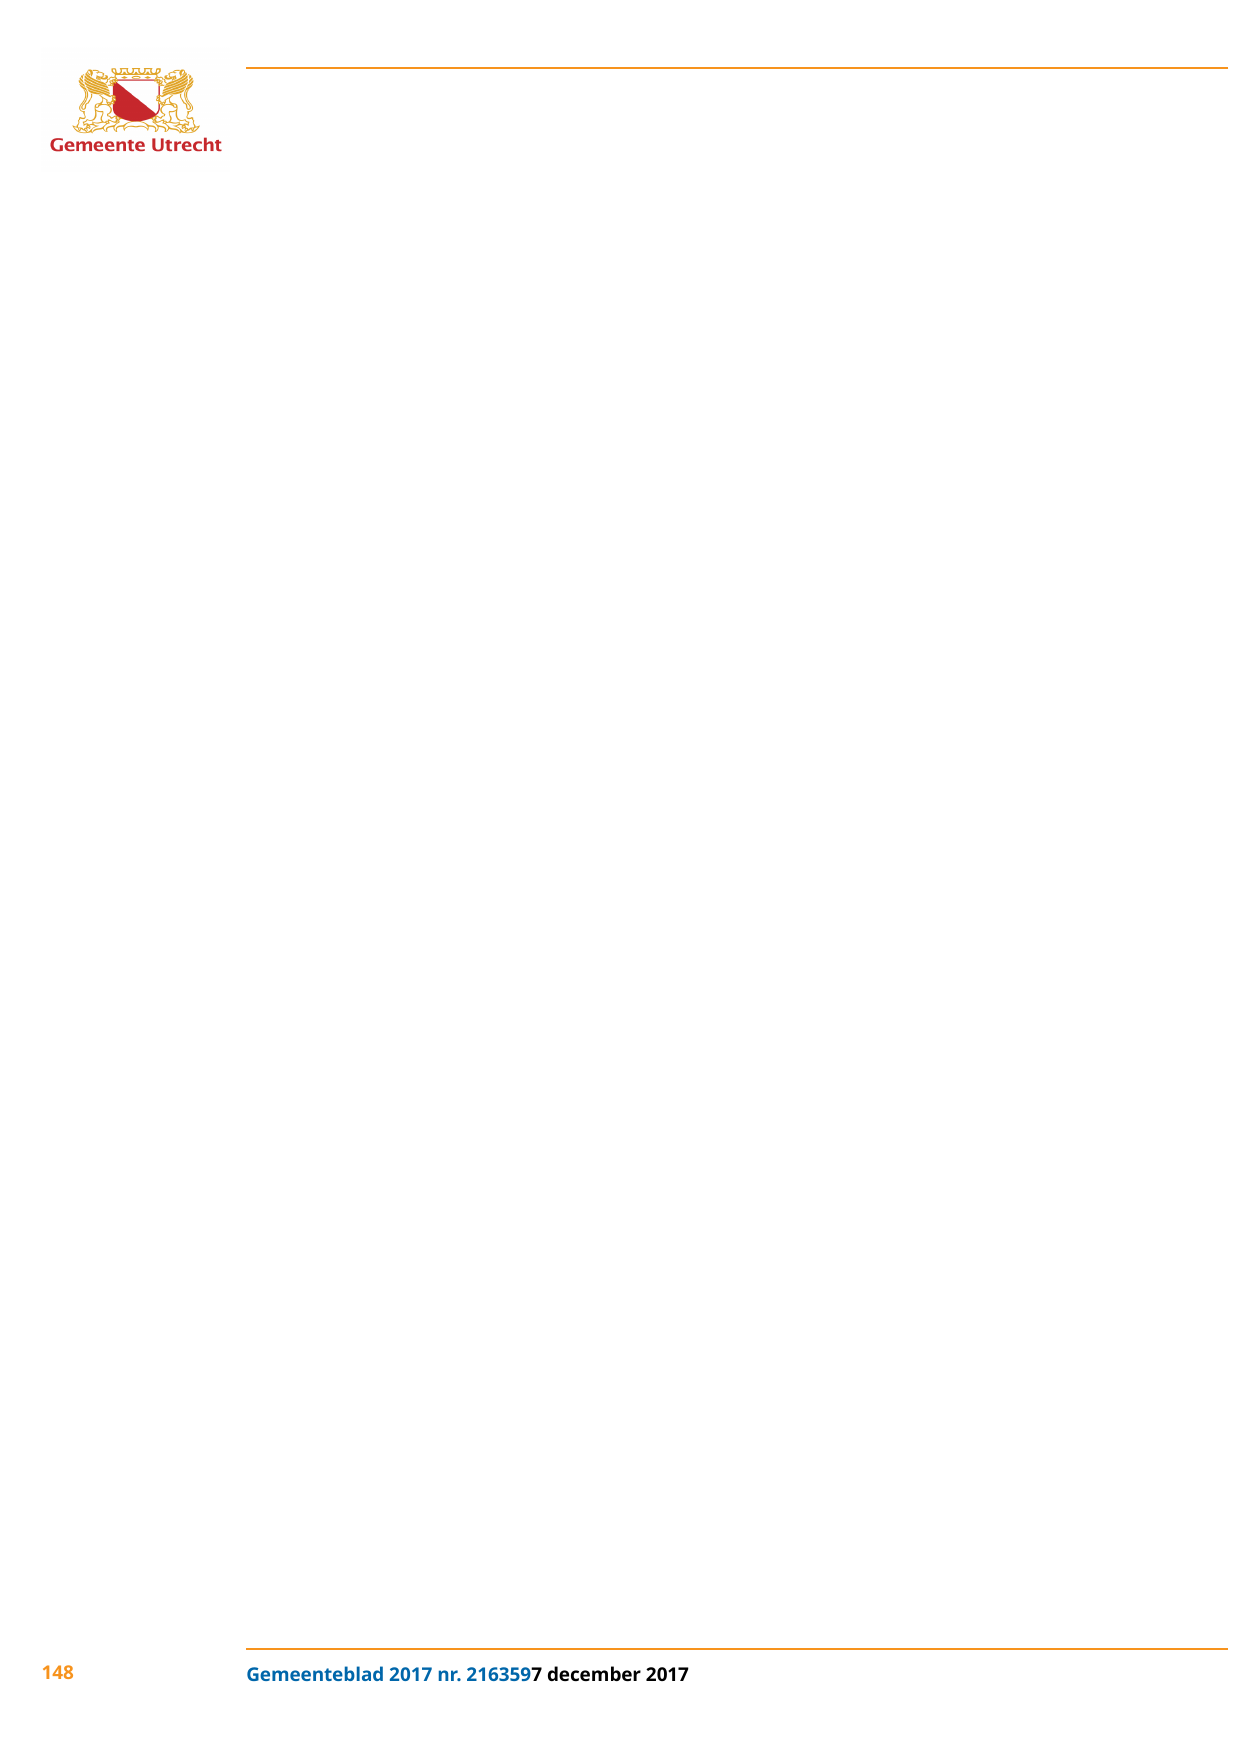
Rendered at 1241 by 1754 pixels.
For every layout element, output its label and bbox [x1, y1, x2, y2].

picture [41, 47, 231, 172]
